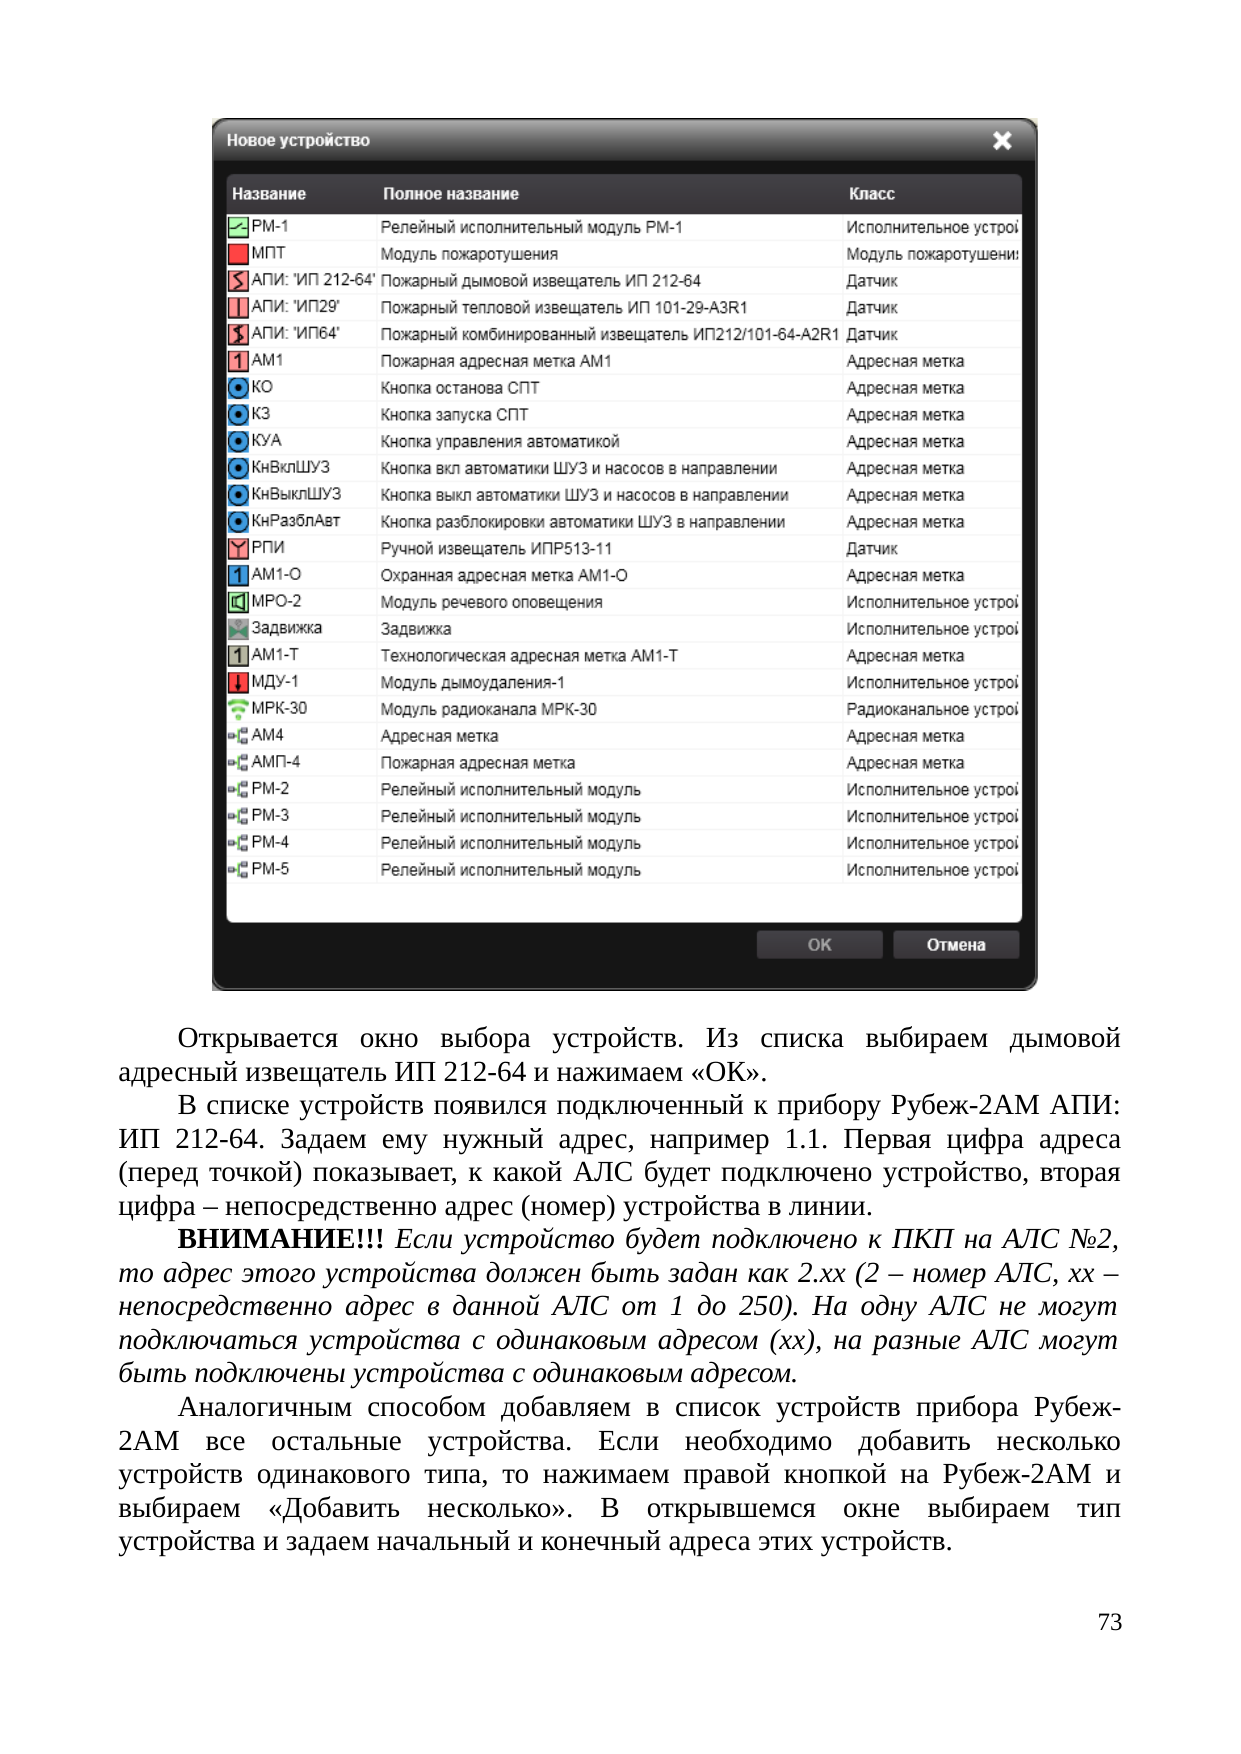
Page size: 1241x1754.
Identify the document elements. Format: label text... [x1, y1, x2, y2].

text Аналогичным способом добавляем в список устройств прибора Рубеж-2АМ все остальные устройства. Если необходимо добавить несколько устройств одинакового типа, то нажимаем правой кнопкой на Рубеж-2АМ и выбираем «Добавить несколько». В открывшемся окне выбираем тип устройства и задаем начальный и конечный адреса этих устройств. [118, 1389, 1122, 1557]
text Открывается окно выбора устройств. Из списка выбираем дымовой адресный извещатель ИП 212-64 и нажимаем «ОК». [118, 991, 1122, 1087]
text ВНИМАНИЕ!!! Если устройство будет подключено к ПКП на АЛС №2, то адрес этого устройства должен быть задан как 2.хх (2 – номер АЛС, хх – непосредственно адрес в данной АЛС от 1 до 250). На одну АЛС не могут подключаться устройства с одинаковым адресом (хх), на разные АЛС могут быть подключены устройства с одинаковым адресом. [118, 1221, 1122, 1389]
picture [212, 118, 1038, 991]
text В списке устройств появился подключенный к прибору Рубеж-2АМ АПИ: ИП 212-64. Задаем ему нужный адрес, например 1.1. Первая цифра адреса (перед точкой) показывает, к какой АЛС будет подключено устройство, вторая цифра – непосредственно адрес (номер) устройства в линии. [118, 1087, 1122, 1221]
